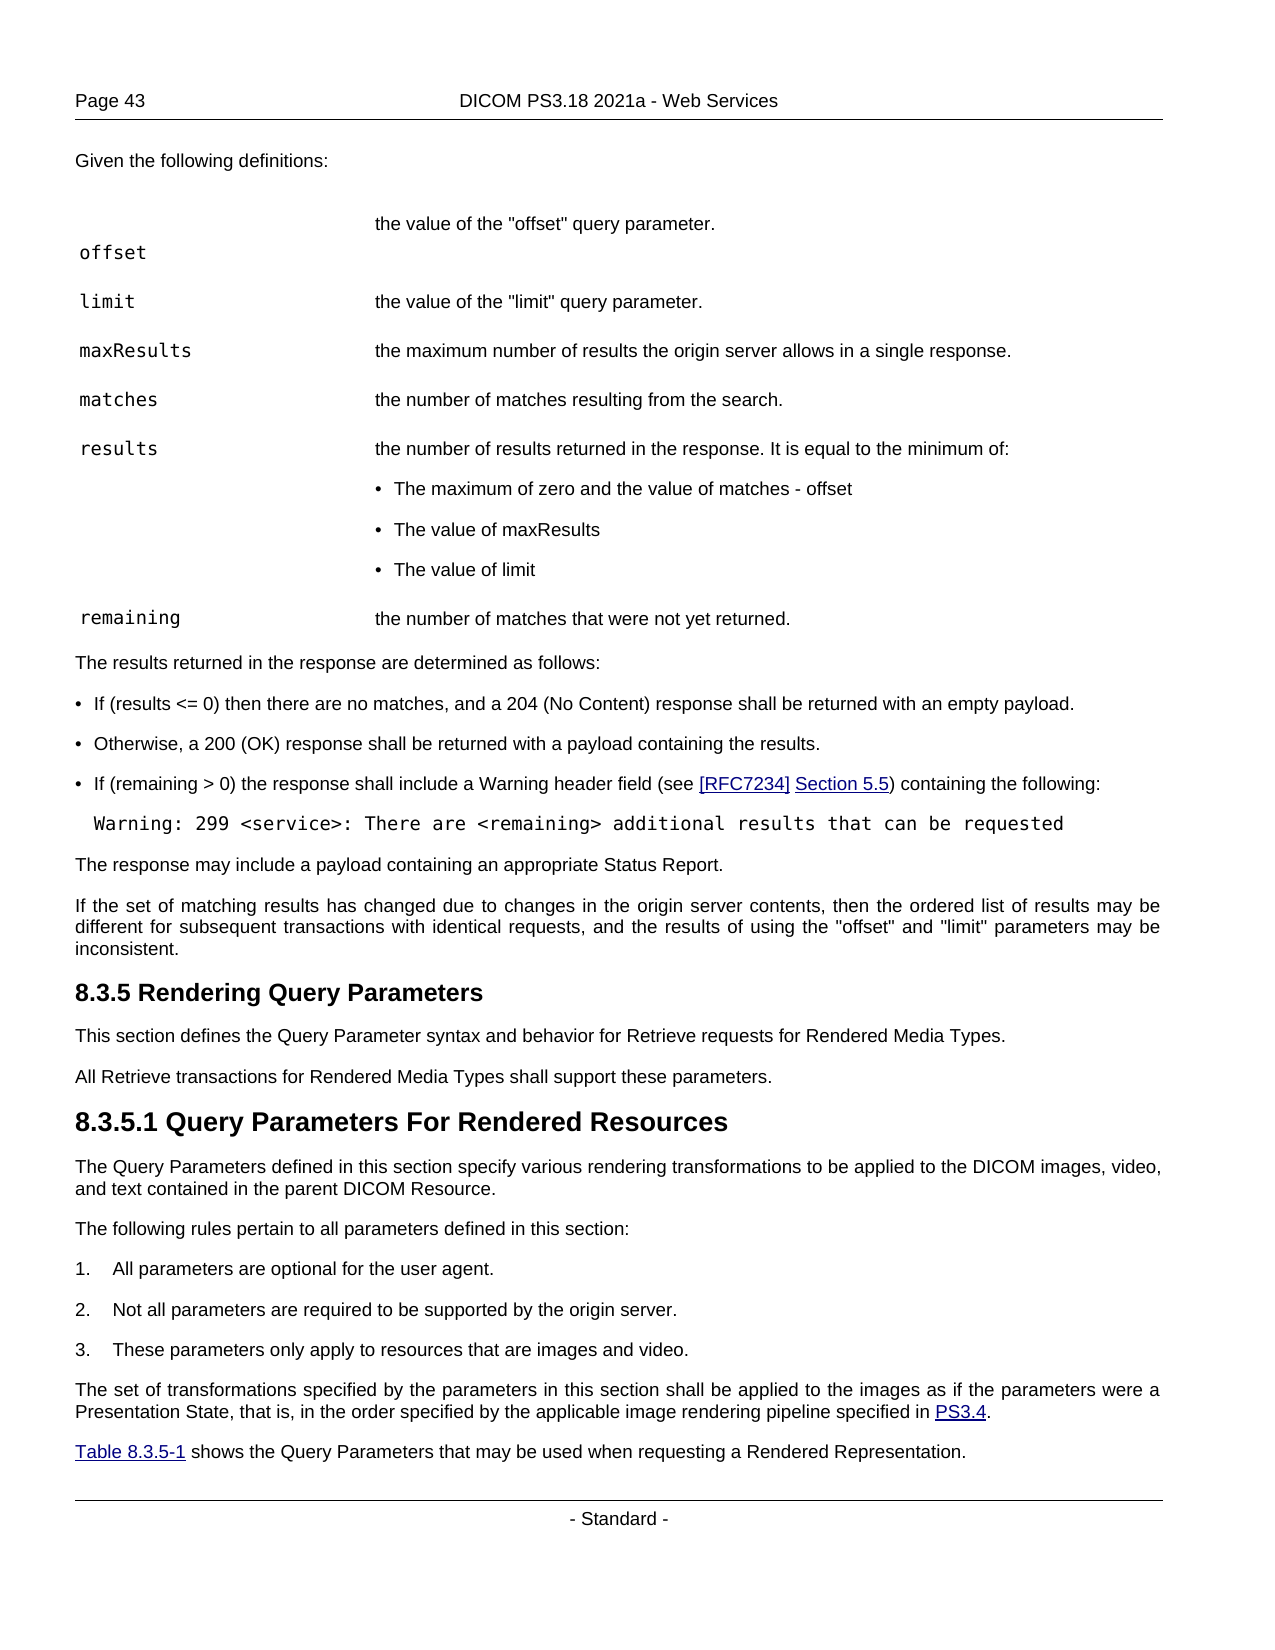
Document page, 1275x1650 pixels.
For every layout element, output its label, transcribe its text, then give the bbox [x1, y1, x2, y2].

table_cell the number of matches that were not yet returned. [371, 585, 1162, 633]
table_cell the number of results returned in the response. It is equal to the minimum of: • The maximum of zero and the value of matches - offset • The value of maxResults • The value of limit [371, 415, 1162, 584]
table_cell matches [75, 366, 371, 415]
text 8.3.5 Rendering Query Parameters [75, 978, 1162, 1007]
text The following rules pertain to all parameters defined in this section: [75, 1218, 1162, 1239]
text All Retrieve transactions for Rendered Media Types shall support these parameters. [75, 1066, 1162, 1087]
text 2. Not all parameters are required to be supported by the origin server. [75, 1298, 1162, 1320]
table_cell the maximum number of results the origin server allows in a single response. [371, 317, 1162, 366]
table_cell maxResults [75, 317, 371, 366]
table_cell limit [75, 268, 371, 317]
text • Otherwise, a 200 (OK) response shall be returned with a payload containing the results. [75, 733, 1162, 754]
text The response may include a payload containing an appropriate Status Report. [75, 854, 1162, 876]
table_cell remaining [75, 585, 371, 633]
table_cell results [75, 415, 371, 584]
text 8.3.5.1 Query Parameters For Rendered Resources [75, 1106, 1162, 1137]
table_cell the number of matches resulting from the search. [371, 366, 1162, 415]
table_header the value of the "offset" query parameter. [371, 190, 1162, 268]
text The results returned in the response are determined as follows: [75, 652, 1162, 674]
text Table 8.3.5-1 shows the Query Parameters that may be used when requesting a Rendered Representation. [75, 1441, 1162, 1462]
text If the set of matching results has changed due to changes in the origin server contents, then the ordered list of results may be different for subsequent transactions with identical requests, and the results of using the "offset" and "limit" parameters may be inconsistent. [75, 894, 1162, 959]
table_cell the value of the "limit" query parameter. [371, 268, 1162, 317]
text 3. These parameters only apply to resources that are images and video. [75, 1339, 1162, 1360]
text Warning: 299 <service>: There are <remaining> additional results that can be requested [94, 813, 1162, 835]
text This section defines the Query Parameter syntax and behavior for Retrieve requests for Rendered Media Types. [75, 1025, 1162, 1047]
text • If (results <= 0) then there are no matches, and a 204 (No Content) response shall be returned with an empty payload. [75, 692, 1162, 714]
text Given the following definitions: [75, 150, 1162, 172]
table_header offset [75, 190, 371, 268]
text 1. All parameters are optional for the user agent. [75, 1258, 1162, 1280]
text The Query Parameters defined in this section specify various rendering transformations to be applied to the DICOM images, video, and text contained in the parent DICOM Resource. [75, 1156, 1162, 1199]
text The set of transformations specified by the parameters in this section shall be applied to the images as if the parameters were a Presentation State, that is, in the order specified by the applicable image rendering pipeline specified in PS3.4. [75, 1379, 1162, 1422]
text • If (remaining > 0) the response shall include a Warning header field (see [RFC7234] Section 5.5) containing the following: [75, 773, 1162, 795]
